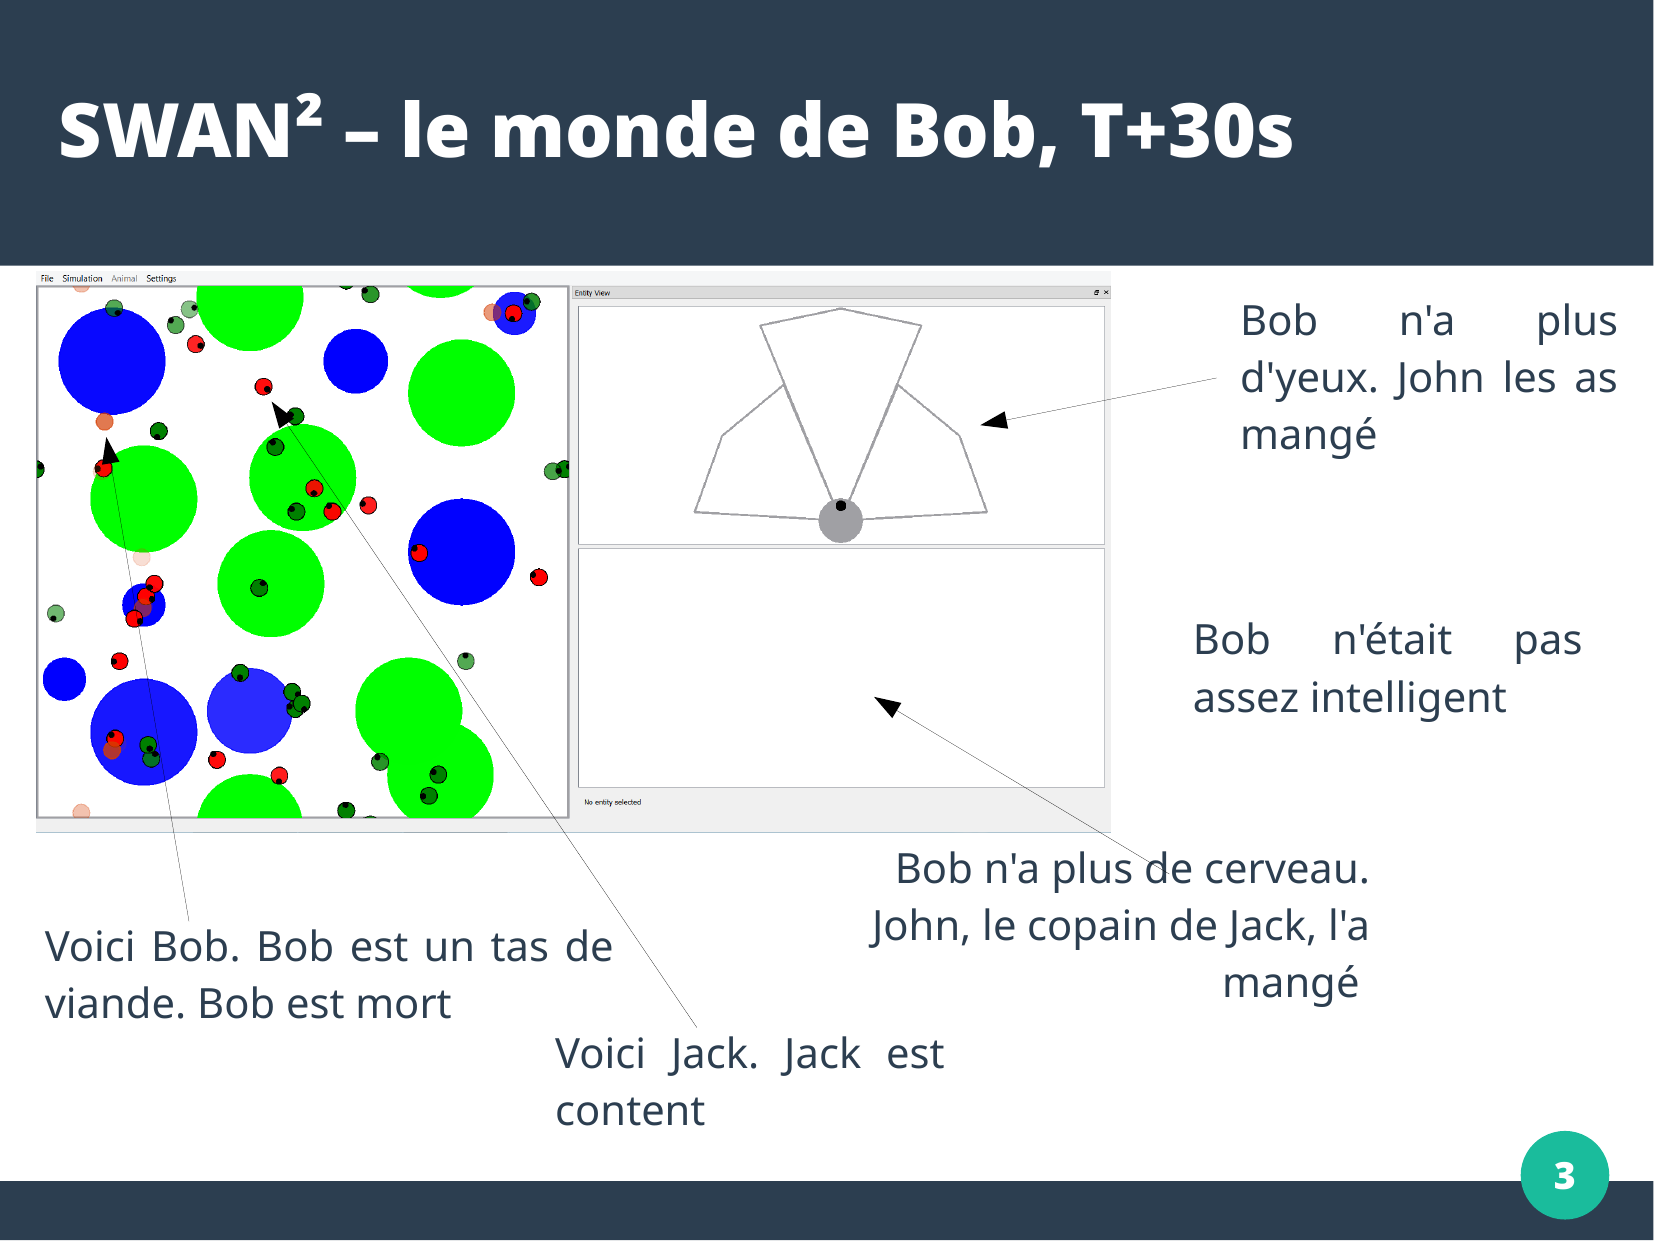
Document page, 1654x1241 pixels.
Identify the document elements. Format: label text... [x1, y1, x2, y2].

text_box Voici Bob. Bob est un tas de viande. Bob est mort [44, 921, 615, 1027]
text_box Bob n'était pas assez intelligent [1192, 614, 1583, 721]
picture [36, 271, 1111, 833]
text_box Bob n'a plus de cerveau. John, le copain de Jack, l'a mangé [838, 862, 1371, 987]
title SWAN² – le monde de Bob, T+30s [59, 49, 1595, 207]
text_box Voici Jack. Jack est content [555, 1027, 945, 1134]
text_box Bob n'a plus d'yeux. John les as mangé [1240, 314, 1619, 438]
